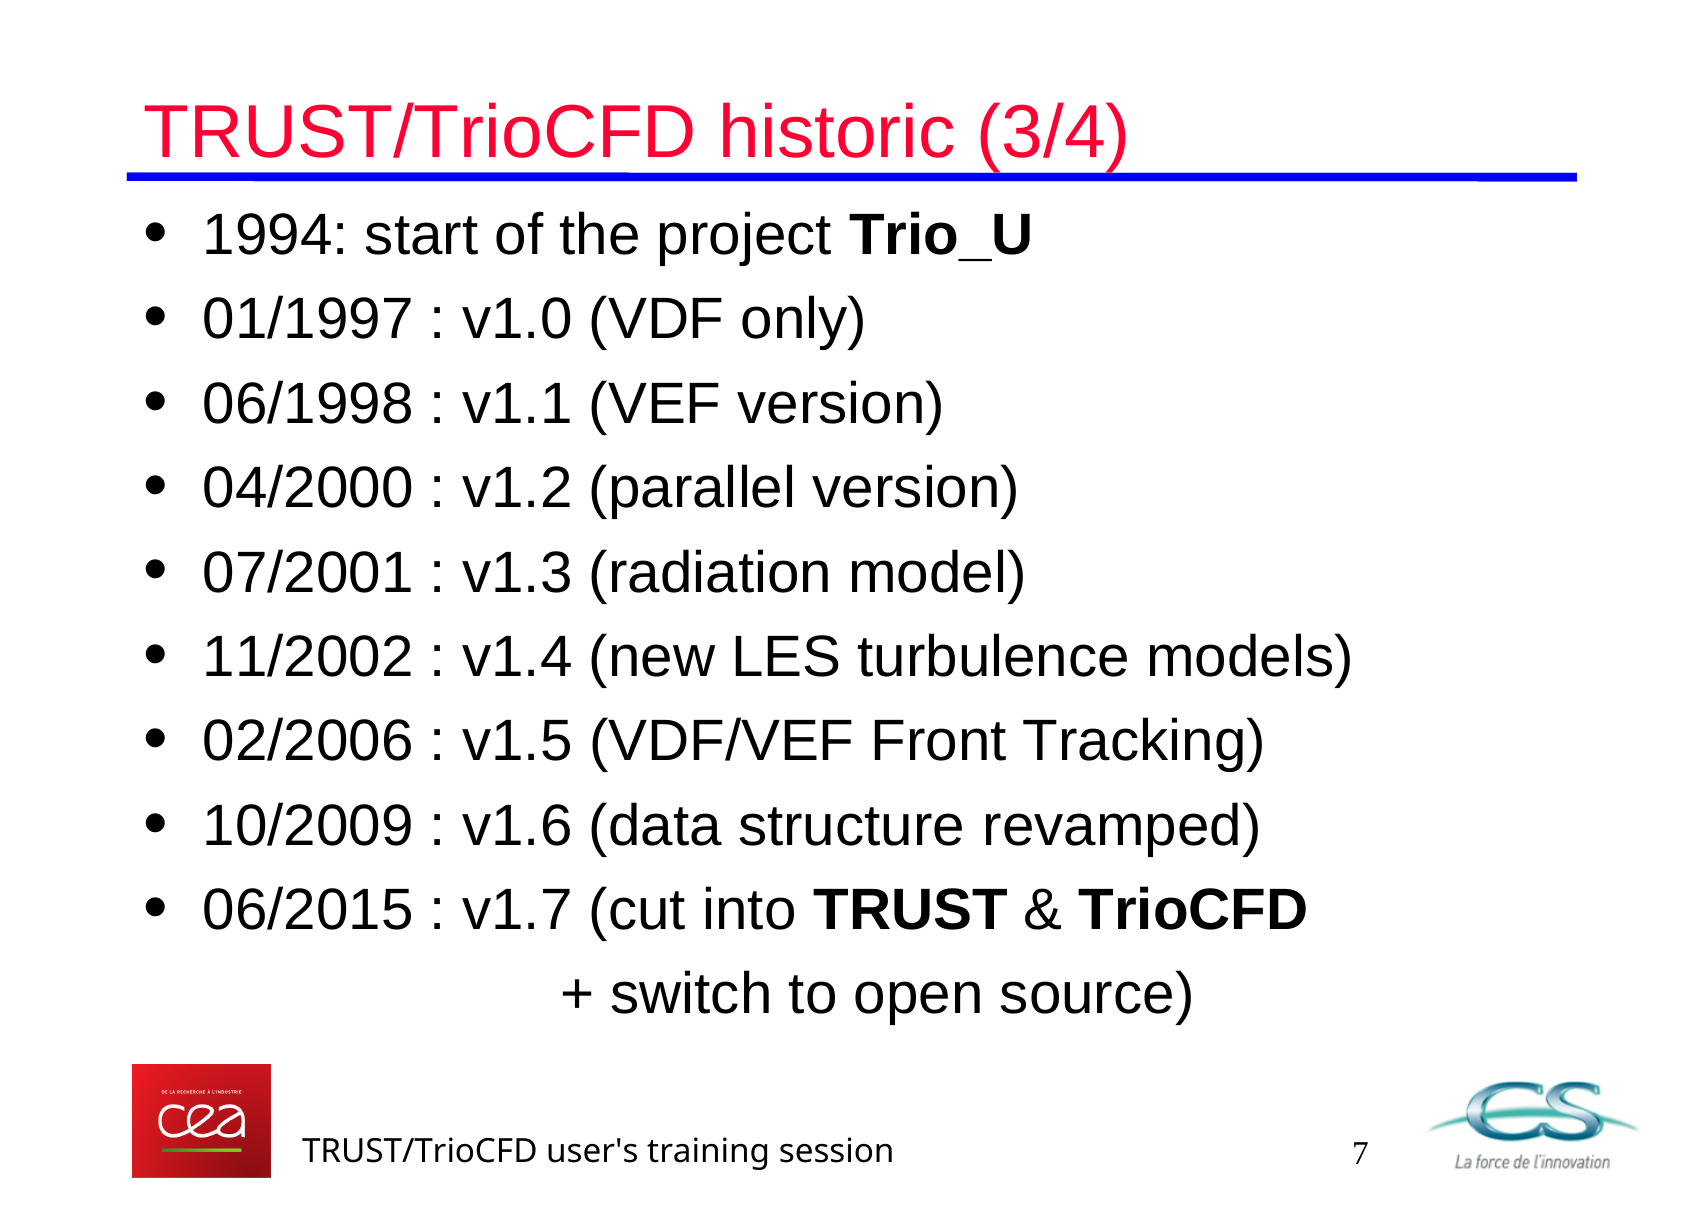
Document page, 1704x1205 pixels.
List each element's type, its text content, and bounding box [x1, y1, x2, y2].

title TRUST/TrioCFD historic (3/4) [127, 39, 1577, 172]
picture [132, 1064, 271, 1178]
picture [1423, 1072, 1648, 1179]
list 1994: start of the project Trio_U 01/1997 : v1.0 (VDF only) 06/1998 : v1.1 (VEF version) 04/2000 : v1.2 (parallel version) 07/2001 : v1.3 (radiation model) 11/2002 : v1.4 (new LES turbulence models) 02/2006 : v1.5 (VDF/VEF Front Tracking) 10/2009 : v1.6 (data structure revamped) 06/2015 : v1.7 (cut into TRUST & TrioCFD + switch to open source) [127, 188, 1577, 1035]
title TRUST/TrioCFD historic (3/4) [127, 181, 1577, 188]
